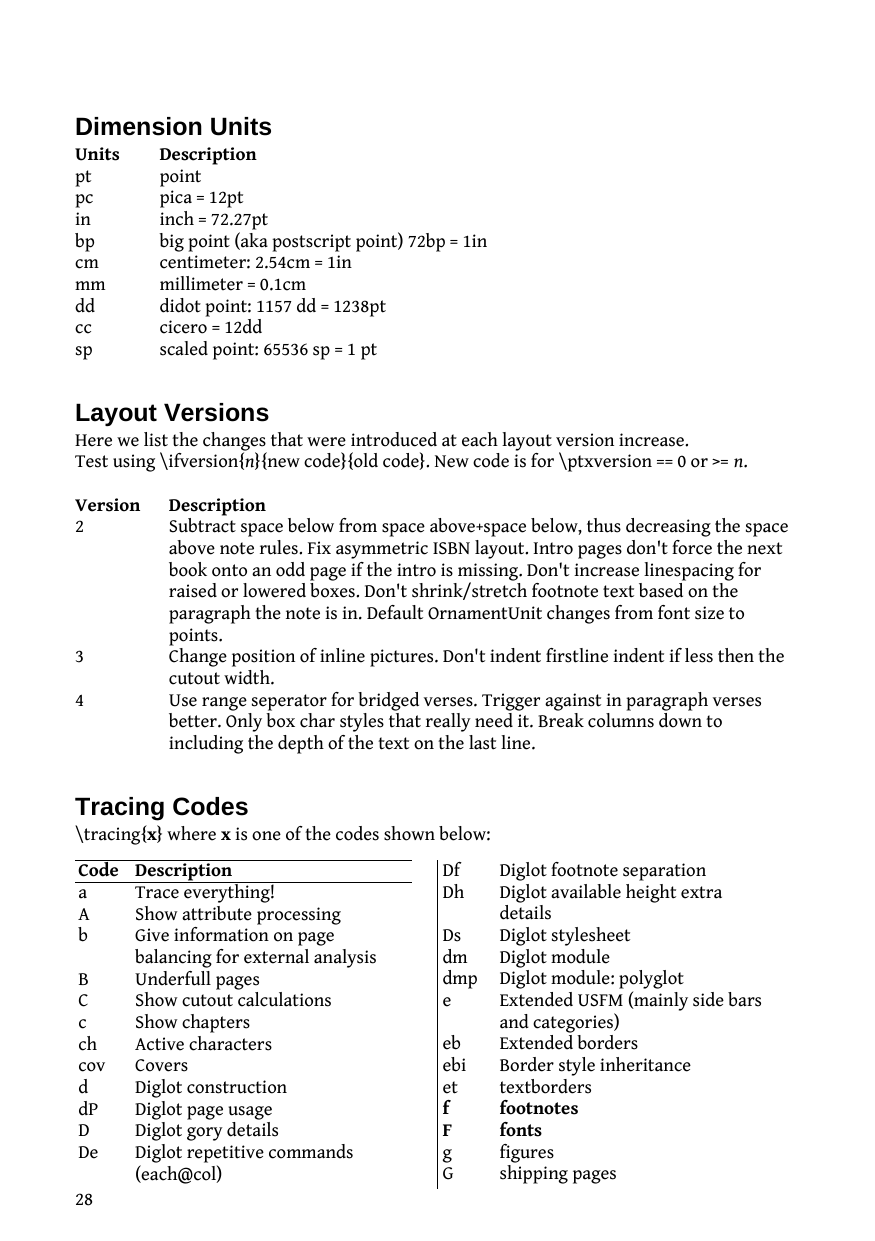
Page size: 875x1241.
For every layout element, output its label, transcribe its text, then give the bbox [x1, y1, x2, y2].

table_cell pt [75, 166, 159, 187]
table_cell millimeter = 0.1cm [159, 274, 797, 296]
table_header Code [75, 861, 132, 882]
text \tracing{x} where x is one of the codes shown below: [75, 824, 799, 846]
table_header Description [132, 861, 412, 882]
table_cell Show cutout calculations [132, 990, 412, 1012]
table_header Description [169, 495, 799, 516]
table_cell cicero = 12dd [159, 318, 797, 339]
table_cell g [439, 1142, 496, 1163]
table_cell F [439, 1120, 496, 1142]
table_cell D [75, 1120, 132, 1142]
table_cell Extended USFM (mainly side bars and categories) [496, 990, 777, 1033]
table_cell dP [75, 1099, 132, 1120]
table_cell Subtract space below from space above+space below, thus decreasing the space above note rules. Fix asymmetric ISBN layout. Intro pages don't force the next book onto an odd page if the intro is missing. Don't increase linespacing for raised or lowered boxes. Don't shrink/stretch footnote text based on the paragraph the note is in. Default OrnamentUnit changes from font size to points. [169, 516, 799, 646]
table_cell Ds [439, 925, 496, 947]
table_cell Use range seperator for bridged verses. Trigger against in paragraph verses better. Only box char styles that really need it. Break columns down to including the depth of the text on the last line. [169, 690, 799, 755]
table_cell Diglot repetitive commands (each@col) [132, 1142, 412, 1185]
table_header Version [75, 495, 169, 516]
table_cell et [439, 1077, 496, 1098]
table_cell Show attribute processing [132, 904, 412, 925]
table_cell d [75, 1077, 132, 1099]
table_cell pc [75, 188, 159, 209]
text Test using \ifversion{n}{new code}{old code}. New code is for \ptxversion == 0 or >= n. [75, 451, 799, 473]
table_cell bp [75, 231, 159, 252]
table_cell B [75, 969, 132, 990]
table_cell Show chapters [132, 1012, 412, 1034]
table_cell Df [439, 860, 496, 882]
table_cell eb [439, 1034, 496, 1055]
table_cell Covers [132, 1055, 412, 1077]
table_cell cc [75, 318, 159, 339]
table_cell Diglot page usage [132, 1099, 412, 1120]
table_cell a [75, 883, 132, 904]
table_cell Trace everything! [132, 883, 412, 904]
table_cell pica = 12pt [159, 188, 797, 209]
table_cell Active characters [132, 1034, 412, 1055]
subtitle Dimension Units [75, 112, 799, 141]
table_cell C [75, 990, 132, 1012]
subtitle Layout Versions [75, 398, 799, 427]
table_cell Give information on page balancing for external analysis [132, 925, 412, 969]
table_cell Diglot module [496, 947, 777, 968]
table_cell Diglot footnote separation [496, 860, 777, 882]
table_cell centimeter: 2.54cm = 1in [159, 253, 797, 274]
table_cell dd [75, 296, 159, 317]
table_cell didot point: 1157 dd = 1238pt [159, 296, 797, 317]
table_cell in [75, 209, 159, 231]
text Here we list the changes that were introduced at each layout version increase. [75, 430, 799, 451]
table_header Description [159, 144, 797, 166]
table_cell b [75, 925, 132, 969]
table_cell dm [439, 947, 496, 968]
table_cell cov [75, 1055, 132, 1077]
table_cell mm [75, 274, 159, 296]
table_cell sp [75, 339, 159, 361]
table_cell Diglot stylesheet [496, 925, 777, 947]
table_cell Diglot module: polyglot [496, 969, 777, 990]
table_cell 2 [75, 516, 169, 646]
table_cell Underfull pages [132, 969, 412, 990]
table_cell ebi [439, 1055, 496, 1077]
table_cell textborders [496, 1077, 777, 1098]
table_cell figures [496, 1142, 777, 1163]
table_cell Dh [439, 882, 496, 925]
table_cell e [439, 990, 496, 1033]
table_cell Diglot available height extra details [496, 882, 777, 925]
table_cell Extended borders [496, 1034, 777, 1055]
table_cell c [75, 1012, 132, 1034]
table_cell big point (aka postscript point) 72bp = 1in [159, 231, 797, 252]
table_cell G [439, 1164, 496, 1185]
table_cell Border style inheritance [496, 1055, 777, 1077]
table_cell dmp [439, 969, 496, 990]
table_cell Diglot gory details [132, 1120, 412, 1142]
table_cell 4 [75, 690, 169, 755]
table_cell shipping pages [496, 1164, 777, 1185]
table_cell De [75, 1142, 132, 1185]
table_cell cm [75, 253, 159, 274]
table_cell inch = 72.27pt [159, 209, 797, 231]
table_header Units [75, 144, 159, 166]
table_cell A [75, 904, 132, 925]
table_cell Diglot construction [132, 1077, 412, 1099]
table_cell point [159, 166, 797, 187]
table_cell fonts [496, 1120, 777, 1142]
table_cell f [439, 1099, 496, 1120]
table_cell scaled point: 65536 sp = 1 pt [159, 339, 797, 361]
subtitle Tracing Codes [75, 792, 799, 821]
table_cell ch [75, 1034, 132, 1055]
table_cell Change position of inline pictures. Don't indent firstline indent if less then the cutout width. [169, 646, 799, 690]
table_cell 3 [75, 646, 169, 690]
table_cell footnotes [496, 1099, 777, 1120]
